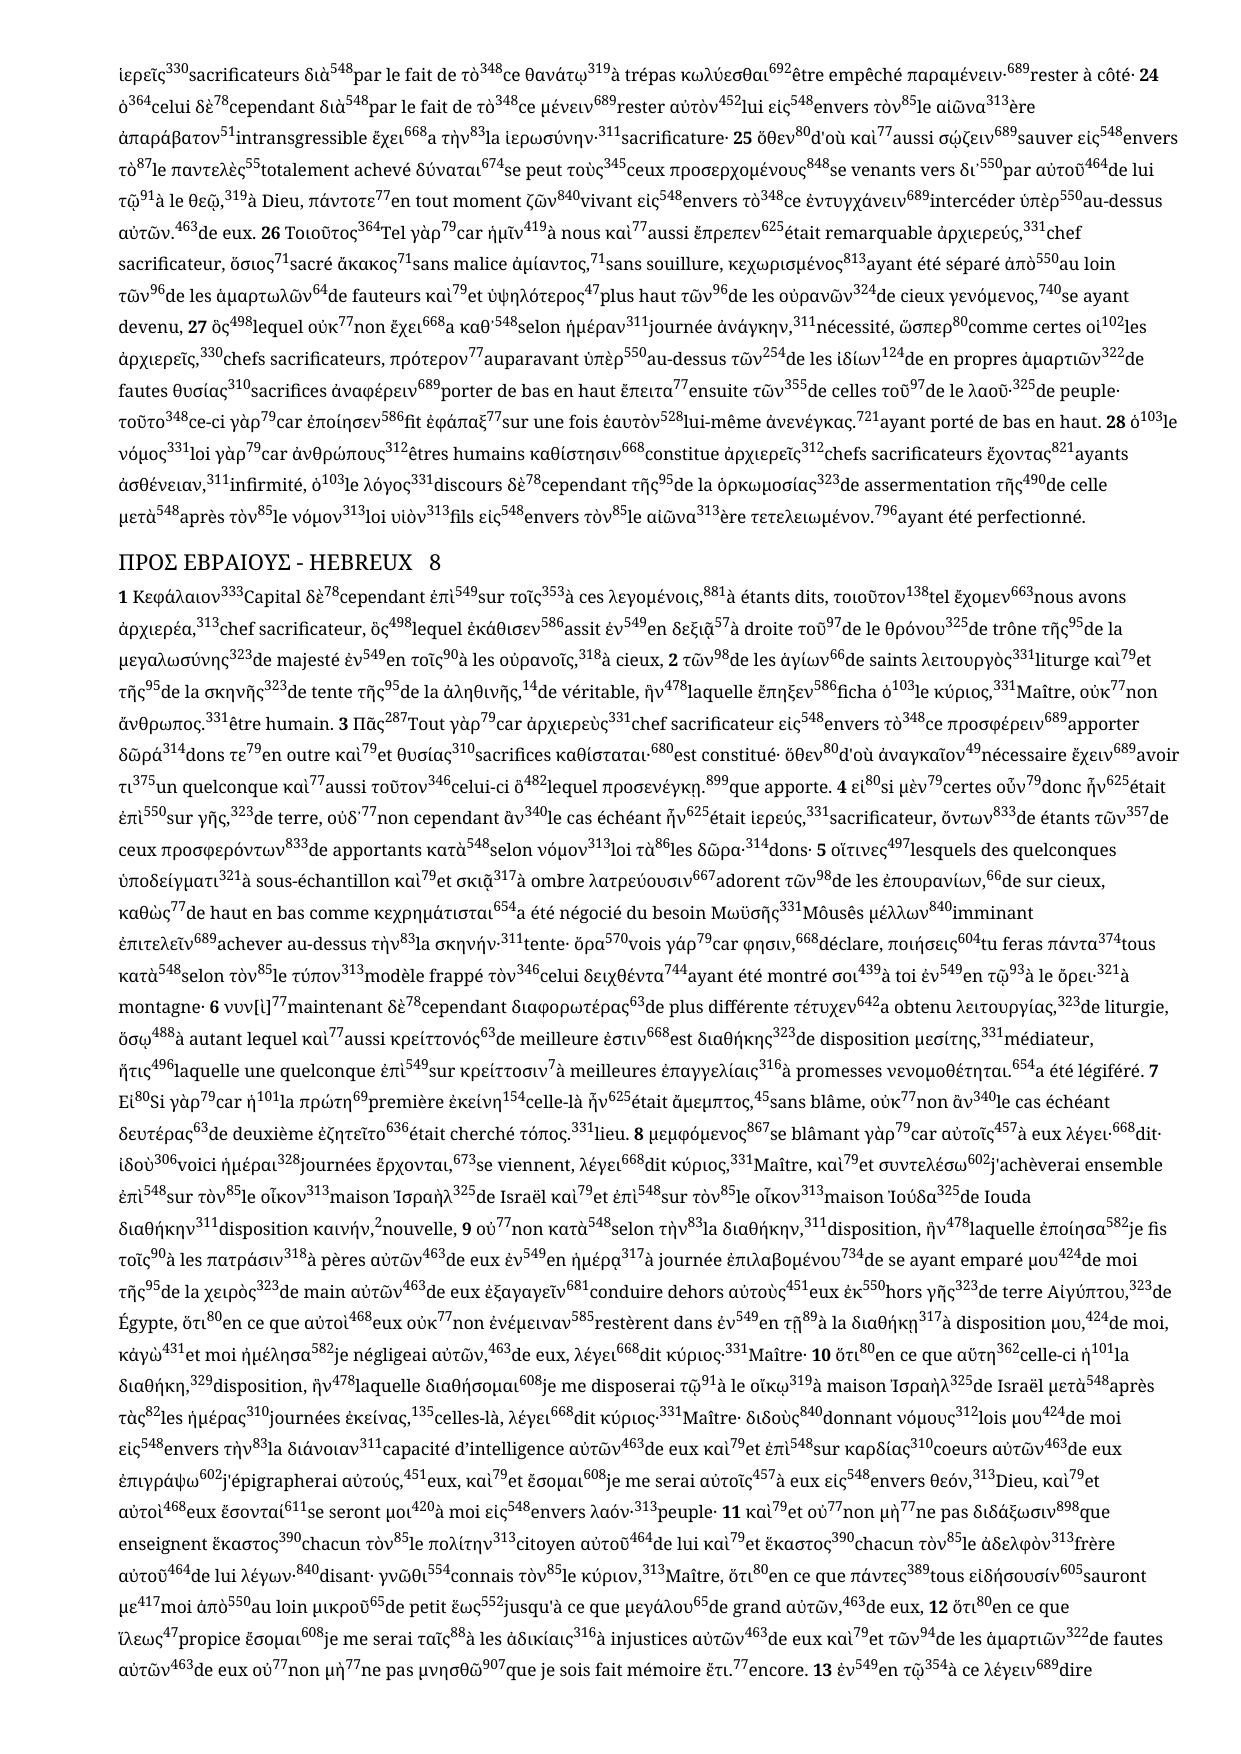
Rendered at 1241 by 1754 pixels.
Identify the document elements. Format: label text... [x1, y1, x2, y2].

text ΠΡΟΣ ΕΒΡΑΙΟΥΣ - HEBREUX 8 [118, 547, 1181, 577]
text 1 Οὗτος156Celui-ci γὰρ79car ὁ103le Μελχισέδεκ,331Melchisédek, βασιλεὺς331roi Σαλήμ,323de Salem, ἱερεὺς331sacrificateur τοῦ97de le θεοῦ325de Dieu τοῦ97de le ὑψίστου,65de très haut, ὁ364celui συναντήσας721ayant rencontré avec Ἀβραὰμ319à Abraam ὑποστρέφοντι828à retournant en arrière ἀπὸ550au loin τῆς95de la κοπῆς323de coupure τῶν96de les βασιλέων324de rois καὶ79et εὐλογήσας721ayant élogié αὐτόν,452lui, 2 ᾧ486à lequel καὶ77aussi δεκάτην51dixième ἀπὸ550au loin πάντων385de tous ἐμέρισεν586partagea Ἀβραάμ,331Abraam, πρῶτον77premièrement μὲν79certes ἑρμηνευόμενος891étant interprété βασιλεὺς331roi δικαιοσύνης323de justice ἔπειτα77ensuite δὲ78cependant καὶ77aussi βασιλεὺς331roi Σαλήμ,323de Salem, ὅ500lequel ἐστιν668est βασιλεὺς331roi εἰρήνης,323de paix, 3 ἀπάτωρ71sans père ἀμήτωρ71sans mère ἀγενεαλόγητος,71sans généalogie, μήτε79et ni ἀρχὴν311origine ἡμερῶν322de journées μήτε79et ni ζωῆς323de vie τέλος315achèvement ἔχων,840ayant, ἀφωμοιωμένος813ayant été rendu semblable au loin δὲ78cependant τῷ91à le υἱῷ319à fils τοῦ97de le θεοῦ,325de Dieu, μένει668reste ἱερεὺς331sacrificateur εἰς548envers τὸ87le διηνεκές.55continu. 4 Θεωρεῖτε569Observez δὲ78cependant πηλίκος174combien grand οὗτος,364celui-ci, ᾧ486à lequel [καὶ]79[et] δεκάτην51dixième Ἀβραὰμ331Abraam ἔδωκεν586donna ἐκ550hors τῶν98de les ἀκροθινίων326de extrémités du tas ὁ103le πατριάρχης.331patriarche. 5 καὶ79et οἱ363ceux μὲν79certes ἐκ550hors τῶν96de les υἱῶν324de fils Λευὶ325de Lévi τὴν83la ἱερατείαν311sacrificature λαμβάνοντες839prenants ἐντολὴν311commandement ἔχουσιν667ont ἀποδεκατοῦν689dîmer loin τὸν85le λαὸν313peuple κατὰ548selon τὸν85le νόμον,313loi, τοῦτ᾽366ce-ci ἔστιν668est τοὺς84les ἀδελφοὺς312frères αὐτῶν,463de eux, καίπερ79et certes ἐξεληλυθότας769ayants sortis ἐκ550hors τῆς95de la ὀσφύος323de flanc Ἀβραάμ·325de Abraam· 6 ὁ364celui δὲ78cependant μὴ77ne pas γενεαλογούμενος891étant fait la généalogie ἐξ550hors αὐτῶν463de eux δεδεκάτωκεν642a dîmé Ἀβραὰμ313Abraam καὶ79et τὸν346celui ἔχοντα822ayant τὰς82les ἐπαγγελίας310promesses εὐλόγηκεν.642a élogié. 7 χωρὶς552séparément δὲ78cependant πάσης279de toute ἀντιλογίας323de contradiction τὸ105le ἔλαττον73moindre ὑπὸ550sous τοῦ97de le κρείττονος65de meilleur εὐλογεῖται.680est élogié. 8 καὶ79et ὧδε77ici μὲν79certes δεκάτας50dixièmes ἀποθνῄσκοντες839mourants loin ἄνθρωποι330êtres humains λαμβάνουσιν,667prennent, ἐκεῖ77là δὲ78cependant μαρτυρούμενος891étant témoigné ὅτι80en ce que ζῇ.668vit. 9 καὶ79et ὡς80comme ἔπος315récit εἰπεῖν,681dire, δι᾽550par Ἀβραὰμ325de Abraam καὶ77aussi Λευὶ331Lévi ὁ364celui δεκάτας50dixièmes λαμβάνων840prenant δεδεκάτωται·654a été dîmé· 10 ἔτι77encore γὰρ79car ἐν549en τῇ89à la ὀσφύϊ317à flanc τοῦ257de le πατρὸς325de père ἦν625était ὅτε80lorsque συνήντησεν586rencontra avec αὐτῷ458à lui Μελχισέδεκ.331Melchisédek. 11 Εἰ80Si μὲν77certes οὖν79donc τελείωσις329perfectionnement διὰ550par τῆς95de la Λευιτικῆς14de Lévitique ἱερωσύνης323de sacrificature ἦν,625était, ὁ103le λαὸς331peuple γὰρ79car ἐπ᾽550sur αὐτῆς462de elle νενομοθέτηται,654a été légiféré, τίς172quelle ἔτι77encore χρεία329besoin κατὰ548selon τὴν83la τάξιν311mise en ordre Μελχισέδεκ325de Melchisédek ἕτερον373autre-différent ἀνίστασθαι690se redresser ἱερέα313sacrificateur καὶ79et οὐ77non κατὰ548selon τὴν83la τάξιν311mise en ordre Ἀαρὼν325de Aaron λέγεσθαι;692être dit; 12 μετατιθεμένης883de étante changée de place γὰρ79car τῆς95de la ἱερωσύνης323de sacrificature ἐξ550hors ἀνάγκης323de nécessité καὶ77aussi νόμου325de loi μετάθεσις329transposition γίνεται.674se devient. 13 ἐφ᾽548sur ὃν480lequel γὰρ79car λέγεται680est dit ταῦτα,365ces-ci, φυλῆς323de tribu ἑτέρας125de autre-différente μετέσχηκεν,642a participé, ἀφ᾽550au loin ἧς490de laquelle οὐδεὶς390aucun προσέσχηκεν642a attenu τῷ93à le θυσιαστηρίῳ·321à autel des sacrifices· 14 πρόδηλον49évident au devant γὰρ79car ὅτι80en ce que ἐξ550hors Ἰούδα325de Iouda ἀνατέταλκεν642a levé de bas en haut ὁ103le κύριος331Maître ἡμῶν,423de nous, εἰς548envers ἣν293laquelle φυλὴν311tribu περὶ550autour ἱερέων324de sacrificateurs οὐδὲν375aucun Μωϋσῆς331Môusês ἐλάλησεν.586bavarda. 15 καὶ79et περισσότερον55plus surabondant ἔτι77encore κατάδηλόν73évident de haut en bas ἐστιν,668est, εἰ80si κατὰ548selon τὴν83la ὁμοιότητα311ressemblance Μελχισέδεκ325de Melchisédek ἀνίσταται674se redresse ἱερεὺς331sacrificateur ἕτερος,132autre-différent, 16 ὃς498lequel οὐ77non κατὰ548selon νόμον313loi ἐντολῆς323de commandement σαρκίνης14de charnue γέγονεν642a devenu ἀλλὰ79mais κατὰ548selon δύναμιν311puissance ζωῆς323de vie ἀκαταλύτου.14de indéliable vers le bas. 17 μαρτυρεῖται680est témoigné γὰρ79car ὅτι80en ce que σὺ448toi ἱερεὺς331sacrificateur εἰς548envers τὸν85le αἰῶνα313ère κατὰ548selon τὴν83la τάξιν311mise en ordre Μελχισέδεκ.325de Melchisédek. 18 ἀθέτησις329abolition μὲν79certes γὰρ79car γίνεται674se devient προαγούσης832de menante devant ἐντολῆς323de commandement διὰ548par le fait de τὸ87le αὐτῆς462de elle ἀσθενὲς55infirme καὶ79et ἀνωφελές55improfitable –935– 19 οὐδὲν375aucun γὰρ79car ἐτελείωσεν586perfectionna ὁ103le νόμος331loi –935– ἐπεισαγωγὴ329introduction δὲ78cependant κρείττονος14de meilleure ἐλπίδος323de espérance δι᾽550par ἧς490de laquelle ἐγγίζομεν663nous approchons τῷ91à le θεῷ.319à Dieu. 20 Καὶ79Et καθ᾽548selon ὅσον482autant lequel οὐ77non χωρὶς552séparément ὁρκωμοσίας·323de assermentation· οἱ363ceux μὲν79certes γὰρ79car χωρὶς552séparément ὁρκωμοσίας323de assermentation εἰσὶν667sont ἱερεῖς330sacrificateurs γεγονότες,782ayants devenus, 21 ὁ364celui δὲ78cependant μετὰ550avec ὁρκωμοσίας323de assermentation διὰ550par τοῦ358de celui λέγοντος834de disant πρὸς548vers αὐτόν·452lui· ὤμοσεν586jura κύριος331Maître καὶ79et οὐ77non μεταμεληθήσεται·619sera repenti· σὺ448toi ἱερεὺς331sacrificateur εἰς548envers τὸν85le αἰῶνα.313ère. 22 κατὰ548selon τοσοῦτο348tant [καὶ]77[aussi] κρείττονος14de meilleure διαθήκης323de disposition γέγονεν642a devenu ἔγγυος71garant Ἰησοῦς.331Iésous. 23 Καὶ79Et οἱ363ceux μὲν79certes πλείονές70plus nombreusement εἰσιν667sont γεγονότες782ayants devenus ἱερεῖς330sacrificateurs διὰ548par le fait de τὸ348ce θανάτῳ319à trépas κωλύεσθαι692être empêché παραμένειν·689rester à côté· 24 ὁ364celui δὲ78cependant διὰ548par le fait de τὸ348ce μένειν689rester αὐτὸν452lui εἰς548envers τὸν85le αἰῶνα313ère ἀπαράβατον51intransgressible ἔχει668a τὴν83la ἱερωσύνην·311sacrificature· 25 ὅθεν80d'où καὶ77aussi σῴζειν689sauver εἰς548envers τὸ87le παντελὲς55totalement achevé δύναται674se peut τοὺς345ceux προσερχομένους848se venants vers δι᾽550par αὐτοῦ464de lui τῷ91à le θεῷ,319à Dieu, πάντοτε77en tout moment ζῶν840vivant εἰς548envers τὸ348ce ἐντυγχάνειν689intercéder ὑπὲρ550au-dessus αὐτῶν.463de eux. 26 Τοιοῦτος364Tel γὰρ79car ἡμῖν419à nous καὶ77aussi ἔπρεπεν625était remarquable ἀρχιερεύς,331chef sacrificateur, ὅσιος71sacré ἄκακος71sans malice ἀμίαντος,71sans souillure, κεχωρισμένος813ayant été séparé ἀπὸ550au loin τῶν96de les ἁμαρτωλῶν64de fauteurs καὶ79et ὑψηλότερος47plus haut τῶν96de les οὐρανῶν324de cieux γενόμενος,740se ayant devenu, 27 ὃς498lequel οὐκ77non ἔχει668a καθ᾽548selon ἡμέραν311journée ἀνάγκην,311nécessité, ὥσπερ80comme certes οἱ102les ἀρχιερεῖς,330chefs sacrificateurs, πρότερον77auparavant ὑπὲρ550au-dessus τῶν254de les ἰδίων124de en propres ἁμαρτιῶν322de fautes θυσίας310sacrifices ἀναφέρειν689porter de bas en haut ἔπειτα77ensuite τῶν355de celles τοῦ97de le λαοῦ·325de peuple· τοῦτο348ce-ci γὰρ79car ἐποίησεν586fit ἐφάπαξ77sur une fois ἑαυτὸν528lui-même ἀνενέγκας.721ayant porté de bas en haut. 28 ὁ103le νόμος331loi γὰρ79car ἀνθρώπους312êtres humains καθίστησιν668constitue ἀρχιερεῖς312chefs sacrificateurs ἔχοντας821ayants ἀσθένειαν,311infirmité, ὁ103le λόγος331discours δὲ78cependant τῆς95de la ὁρκωμοσίας323de assermentation τῆς490de celle μετὰ548après τὸν85le νόμον313loi υἱὸν313fils εἰς548envers τὸν85le αἰῶνα313ère τετελειωμένον.796ayant été perfectionné. [118, 59, 1181, 528]
text 1 Κεφάλαιον333Capital δὲ78cependant ἐπὶ549sur τοῖς353à ces λεγομένοις,881à étants dits, τοιοῦτον138tel ἔχομεν663nous avons ἀρχιερέα,313chef sacrificateur, ὃς498lequel ἐκάθισεν586assit ἐν549en δεξιᾷ57à droite τοῦ97de le θρόνου325de trône τῆς95de la μεγαλωσύνης323de majesté ἐν549en τοῖς90à les οὐρανοῖς,318à cieux, 2 τῶν98de les ἁγίων66de saints λειτουργὸς331liturge καὶ79et τῆς95de la σκηνῆς323de tente τῆς95de la ἀληθινῆς,14de véritable, ἣν478laquelle ἔπηξεν586ficha ὁ103le κύριος,331Maître, οὐκ77non ἄνθρωπος.331être humain. 3 Πᾶς287Tout γὰρ79car ἀρχιερεὺς331chef sacrificateur εἰς548envers τὸ348ce προσφέρειν689apporter δῶρά314dons τε79en outre καὶ79et θυσίας310sacrifices καθίσταται·680est constitué· ὅθεν80d'où ἀναγκαῖον49nécessaire ἔχειν689avoir τι375un quelconque καὶ77aussi τοῦτον346celui-ci ὃ482lequel προσενέγκῃ.899que apporte. 4 εἰ80si μὲν79certes οὖν79donc ἦν625était ἐπὶ550sur γῆς,323de terre, οὐδ᾽77non cependant ἂν340le cas échéant ἦν625était ἱερεύς,331sacrificateur, ὄντων833de étants τῶν357de ceux προσφερόντων833de apportants κατὰ548selon νόμον313loi τὰ86les δῶρα·314dons· 5 οἵτινες497lesquels des quelconques ὑποδείγματι321à sous-échantillon καὶ79et σκιᾷ317à ombre λατρεύουσιν667adorent τῶν98de les ἐπουρανίων,66de sur cieux, καθὼς77de haut en bas comme κεχρημάτισται654a été négocié du besoin Μωϋσῆς331Môusês μέλλων840imminant ἐπιτελεῖν689achever au-dessus τὴν83la σκηνήν·311tente· ὅρα570vois γάρ79car φησιν,668déclare, ποιήσεις604tu feras πάντα374tous κατὰ548selon τὸν85le τύπον313modèle frappé τὸν346celui δειχθέντα744ayant été montré σοι439à toi ἐν549en τῷ93à le ὄρει·321à montagne· 6 νυν[ὶ]77maintenant δὲ78cependant διαφορωτέρας63de plus différente τέτυχεν642a obtenu λειτουργίας,323de liturgie, ὅσῳ488à autant lequel καὶ77aussi κρείττονός63de meilleure ἐστιν668est διαθήκης323de disposition μεσίτης,331médiateur, ἥτις496laquelle une quelconque ἐπὶ549sur κρείττοσιν7à meilleures ἐπαγγελίαις316à promesses νενομοθέτηται.654a été légiféré. 7 Εἰ80Si γὰρ79car ἡ101la πρώτη69première ἐκείνη154celle-là ἦν625était ἄμεμπτος,45sans blâme, οὐκ77non ἂν340le cas échéant δευτέρας63de deuxième ἐζητεῖτο636était cherché τόπος.331lieu. 8 μεμφόμενος867se blâmant γὰρ79car αὐτοῖς457à eux λέγει·668dit· ἰδοὺ306voici ἡμέραι328journées ἔρχονται,673se viennent, λέγει668dit κύριος,331Maître, καὶ79et συντελέσω602j'achèverai ensemble ἐπὶ548sur τὸν85le οἶκον313maison Ἰσραὴλ325de Israël καὶ79et ἐπὶ548sur τὸν85le οἶκον313maison Ἰούδα325de Iouda διαθήκην311disposition καινήν,2nouvelle, 9 οὐ77non κατὰ548selon τὴν83la διαθήκην,311disposition, ἣν478laquelle ἐποίησα582je fis τοῖς90à les πατράσιν318à pères αὐτῶν463de eux ἐν549en ἡμέρᾳ317à journée ἐπιλαβομένου734de se ayant emparé μου424de moi τῆς95de la χειρὸς323de main αὐτῶν463de eux ἐξαγαγεῖν681conduire dehors αὐτοὺς451eux ἐκ550hors γῆς323de terre Αἰγύπτου,323de Égypte, ὅτι80en ce que αὐτοὶ468eux οὐκ77non ἐνέμειναν585restèrent dans ἐν549en τῇ89à la διαθήκῃ317à disposition μου,424de moi, κἀγὼ431et moi ἠμέλησα582je négligeai αὐτῶν,463de eux, λέγει668dit κύριος·331Maître· 10 ὅτι80en ce que αὕτη362celle-ci ἡ101la διαθήκη,329disposition, ἣν478laquelle διαθήσομαι608je me disposerai τῷ91à le οἴκῳ319à maison Ἰσραὴλ325de Israël μετὰ548après τὰς82les ἡμέρας310journées ἐκείνας,135celles-là, λέγει668dit κύριος·331Maître· διδοὺς840donnant νόμους312lois μου424de moi εἰς548envers τὴν83la διάνοιαν311capacité d’intelligence αὐτῶν463de eux καὶ79et ἐπὶ548sur καρδίας310coeurs αὐτῶν463de eux ἐπιγράψω602j'épigrapherai αὐτούς,451eux, καὶ79et ἔσομαι608je me serai αὐτοῖς457à eux εἰς548envers θεόν,313Dieu, καὶ79et αὐτοὶ468eux ἔσονταί611se seront μοι420à moi εἰς548envers λαόν·313peuple· 11 καὶ79et οὐ77non μὴ77ne pas διδάξωσιν898que enseignent ἕκαστος390chacun τὸν85le πολίτην313citoyen αὐτοῦ464de lui καὶ79et ἕκαστος390chacun τὸν85le ἀδελφὸν313frère αὐτοῦ464de lui λέγων·840disant· γνῶθι554connais τὸν85le κύριον,313Maître, ὅτι80en ce que πάντες389tous εἰδήσουσίν605sauront με417moi ἀπὸ550au loin μικροῦ65de petit ἕως552jusqu'à ce que μεγάλου65de grand αὐτῶν,463de eux, 12 ὅτι80en ce que ἵλεως47propice ἔσομαι608je me serai ταῖς88à les ἀδικίαις316à injustices αὐτῶν463de eux καὶ79et τῶν94de les ἁμαρτιῶν322de fautes αὐτῶν463de eux οὐ77non μὴ77ne pas μνησθῶ907que je sois fait mémoire ἔτι.77encore. 13 ἐν549en τῷ354à ce λέγειν689dire καινὴν51nouvelle πεπαλαίωκεν642a rendu vieux τὴν83la πρώτην·51première· τὸ366ce δὲ78cependant παλαιούμενον893étant rendu vieux καὶ79et γηράσκον842étant vétuste ἐγγὺς77proche ἀφανισμοῦ.325de disparition. [118, 581, 1181, 1682]
